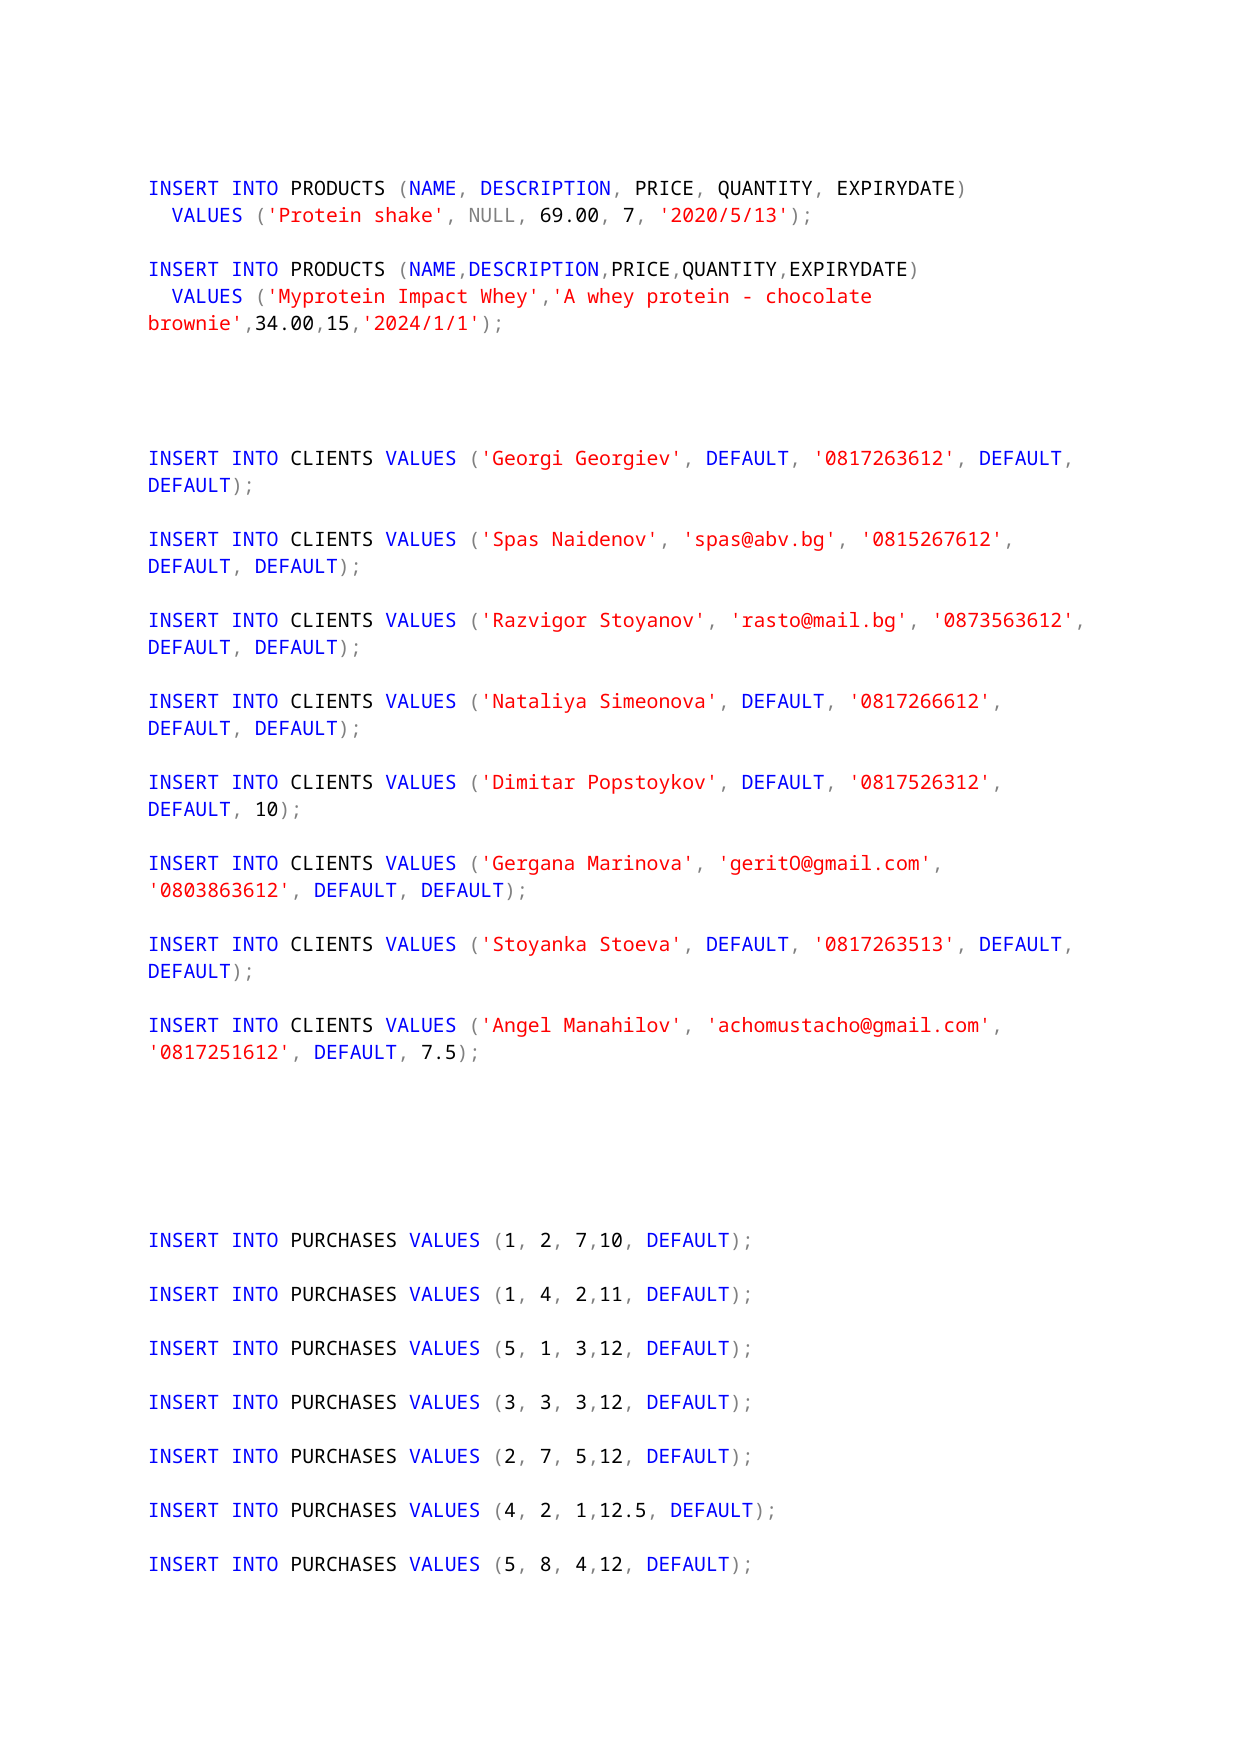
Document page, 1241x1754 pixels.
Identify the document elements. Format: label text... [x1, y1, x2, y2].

text INSERT INTO PURCHASES VALUES (3, 3, 3,12, DEFAULT); [148, 1389, 1093, 1416]
text INSERT INTO CLIENTS VALUES ('Angel Manahilov', 'achomustacho@gmail.com', '0817251612', DEFAULT, 7.5); [148, 1011, 1093, 1065]
text INSERT INTO PURCHASES VALUES (1, 4, 2,11, DEFAULT); [148, 1281, 1093, 1308]
text VALUES ('Protein shake', NULL, 69.00, 7, '2020/5/13'); [148, 202, 1093, 228]
text VALUES ('Myprotein Impact Whey','A whey protein - chocolate brownie',34.00,15,'2024/1/1'); [148, 282, 1093, 336]
text INSERT INTO CLIENTS VALUES ('Gergana Marinova', 'geritO@gmail.com', '0803863612', DEFAULT, DEFAULT); [148, 849, 1093, 903]
text INSERT INTO CLIENTS VALUES ('Razvigor Stoyanov', 'rasto@mail.bg', '0873563612', DEFAULT, DEFAULT); [148, 606, 1093, 660]
text INSERT INTO PURCHASES VALUES (2, 7, 5,12, DEFAULT); [148, 1443, 1093, 1469]
text INSERT INTO CLIENTS VALUES ('Stoyanka Stoeva', DEFAULT, '0817263513', DEFAULT, DEFAULT); [148, 930, 1093, 984]
text INSERT INTO PURCHASES VALUES (4, 2, 1,12.5, DEFAULT); [148, 1497, 1093, 1523]
text INSERT INTO CLIENTS VALUES ('Georgi Georgiev', DEFAULT, '0817263612', DEFAULT, DEFAULT); [148, 444, 1093, 498]
text INSERT INTO PRODUCTS (NAME, DESCRIPTION, PRICE, QUANTITY, EXPIRYDATE) [148, 174, 1093, 202]
text INSERT INTO CLIENTS VALUES ('Spas Naidenov', 'spas@abv.bg', '0815267612', DEFAULT, DEFAULT); [148, 525, 1093, 579]
text INSERT INTO CLIENTS VALUES ('Dimitar Popstoykov', DEFAULT, '0817526312', DEFAULT, 10); [148, 768, 1093, 822]
text INSERT INTO PURCHASES VALUES (5, 1, 3,12, DEFAULT); [148, 1335, 1093, 1362]
text INSERT INTO PRODUCTS (NAME,DESCRIPTION,PRICE,QUANTITY,EXPIRYDATE) [148, 256, 1093, 282]
text INSERT INTO CLIENTS VALUES ('Nataliya Simeonova', DEFAULT, '0817266612', DEFAULT, DEFAULT); [148, 687, 1093, 741]
text INSERT INTO PURCHASES VALUES (5, 8, 4,12, DEFAULT); [148, 1551, 1093, 1577]
text INSERT INTO PURCHASES VALUES (1, 2, 7,10, DEFAULT); [148, 1227, 1093, 1254]
